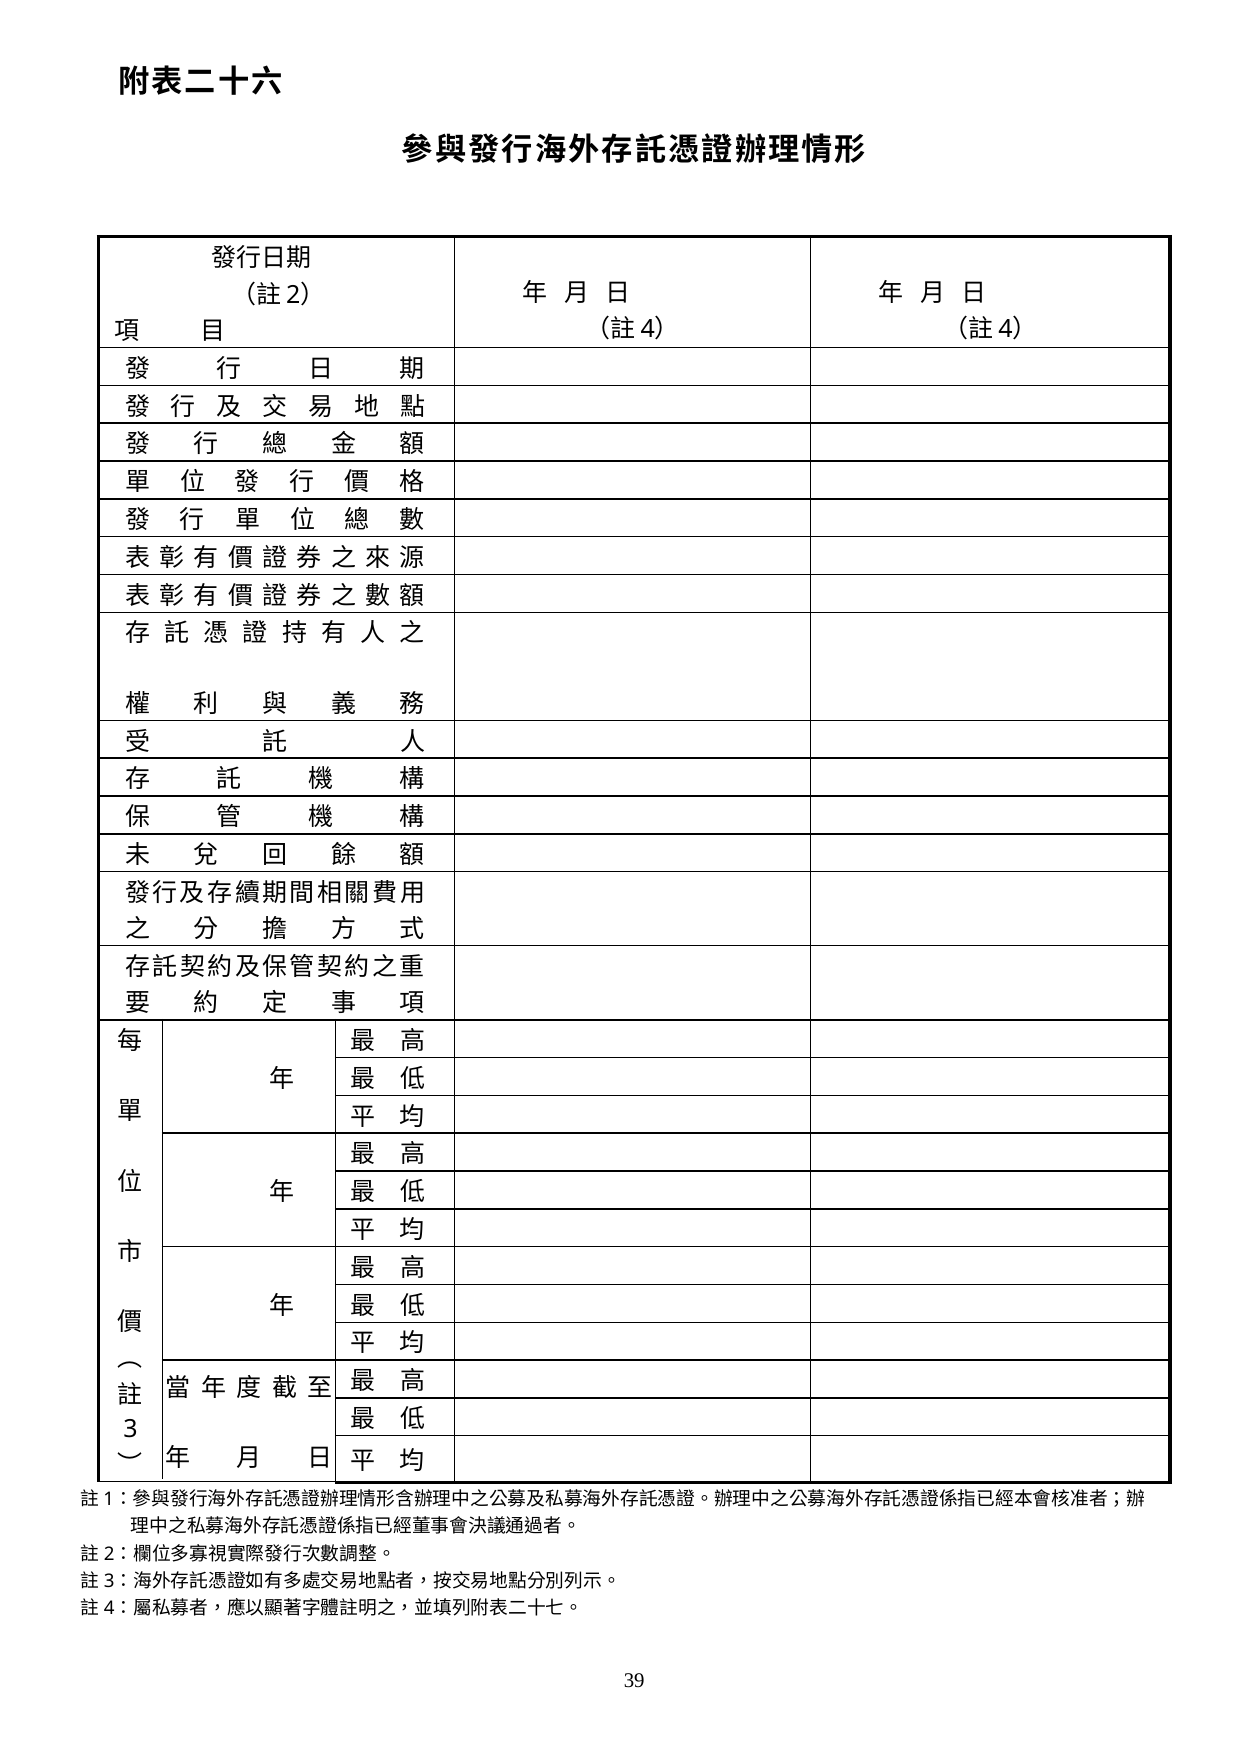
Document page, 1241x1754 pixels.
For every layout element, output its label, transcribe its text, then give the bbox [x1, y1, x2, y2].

table_cell [811, 462, 1168, 498]
table_cell [811, 835, 1168, 871]
table_cell [455, 613, 810, 719]
table_cell [455, 872, 810, 945]
table_cell [811, 1323, 1168, 1359]
table_cell 年 [163, 1134, 335, 1246]
table_cell [811, 946, 1168, 1019]
table_cell [455, 1285, 810, 1321]
table_cell 當年度截至 年 月 日 [162, 1361, 335, 1481]
table_cell 年 [163, 1021, 335, 1132]
table_cell [455, 797, 810, 833]
table_cell [455, 1247, 810, 1283]
table_cell 最 高 [336, 1021, 454, 1057]
table_cell [811, 1361, 1168, 1397]
table_header 發行日期 （註2） 項 目 [100, 238, 454, 347]
table_cell 存託機構 [100, 759, 454, 795]
table_cell 年 [163, 1247, 335, 1359]
table_cell [811, 1058, 1168, 1094]
table_cell [811, 797, 1168, 833]
table_cell [811, 1210, 1168, 1246]
table_cell 表彰有價證券之來源 [100, 537, 454, 573]
table_cell [455, 537, 810, 573]
text 註 4：屬私募者，應以顯著字體註明之，並填列附表二十七。 [81, 1593, 1150, 1620]
table_cell [455, 1021, 810, 1057]
table_cell [455, 1361, 810, 1397]
table_cell [455, 1399, 810, 1435]
table_cell [455, 721, 810, 757]
text 註 3：海外存託憑證如有多處交易地點者，按交易地點分別列示。 [81, 1565, 1150, 1593]
table_cell [811, 500, 1168, 536]
table_cell [811, 1096, 1168, 1132]
text 附表二十六 [118, 57, 1150, 102]
table_cell [811, 613, 1168, 719]
table_cell [455, 1172, 810, 1208]
table_cell 受託人 [100, 721, 454, 757]
table_cell 發行總金額 [100, 424, 454, 460]
table_cell 最 低 [336, 1285, 454, 1321]
table_cell [455, 1134, 810, 1170]
table_cell [455, 500, 810, 536]
table_cell 未兌回餘額 [100, 835, 454, 871]
table_cell 最 高 [336, 1361, 454, 1397]
table_cell 最 低 [336, 1058, 454, 1094]
table_cell [455, 835, 810, 871]
table_cell 保管機構 [100, 797, 454, 833]
table_cell [811, 424, 1168, 460]
table_cell 每 單 位 市 價 ︵ 註 3 ︶ [100, 1021, 162, 1481]
table_cell [811, 575, 1168, 611]
table_cell [811, 759, 1168, 795]
table_cell 發行單位總數 [100, 500, 454, 536]
table_cell 存託憑證持有人之 權利與義務 [100, 613, 454, 719]
table_cell [455, 575, 810, 611]
table_cell [455, 424, 810, 460]
table_cell 平 均 [336, 1436, 454, 1481]
text 註 2：欄位多寡視實際發行次數調整。 [81, 1538, 1150, 1565]
table_cell 單位發行價格 [100, 462, 454, 498]
table_header 年 月 日 （註4） [811, 238, 1168, 347]
table_cell [811, 348, 1168, 384]
table_cell [811, 721, 1168, 757]
table_cell [811, 537, 1168, 573]
table_cell [811, 1172, 1168, 1208]
table_cell [455, 348, 810, 384]
text 註1：參與發行海外存託憑證辦理情形含辦理中之公募及私募海外存託憑證。辦理中之公募海外存託憑證係指已經本會核准者；辦理中之私募海外存託憑證係指已經董事會決議通過者。 [81, 1484, 1150, 1538]
table_cell [811, 1134, 1168, 1170]
table_cell 存託契約及保管契約之重 要約定事項 [100, 946, 454, 1019]
table_cell 平 均 [336, 1096, 454, 1132]
table_header 年 月 日 （註4） [455, 238, 810, 347]
table_cell 表彰有價證券之數額 [100, 575, 454, 611]
table_cell 發行及交易地點 [100, 386, 454, 422]
table_cell [811, 1436, 1168, 1481]
table_cell 最 低 [336, 1399, 454, 1435]
table_cell 平 均 [336, 1323, 454, 1359]
table_cell 最 低 [336, 1172, 454, 1208]
table_cell [811, 872, 1168, 945]
table_cell [455, 1058, 810, 1094]
table_cell 發行日期 [100, 348, 454, 384]
table_cell [455, 386, 810, 422]
table_cell [455, 1210, 810, 1246]
table_cell [455, 462, 810, 498]
table_cell 最 高 [336, 1134, 454, 1170]
table_cell [811, 1247, 1168, 1283]
table_cell [455, 759, 810, 795]
table_cell [455, 1323, 810, 1359]
table_cell 平 均 [336, 1210, 454, 1246]
table_cell [455, 1096, 810, 1132]
table_cell [811, 1399, 1168, 1435]
table_cell [811, 1021, 1168, 1057]
text 參與發行海外存託憑證辦理情形 [118, 124, 1150, 169]
table_cell 發行及存續期間相關費用 之分擔方式 [100, 872, 454, 945]
table_cell 最 高 [336, 1247, 454, 1283]
table_cell [811, 386, 1168, 422]
table_cell [455, 946, 810, 1019]
table_cell [811, 1285, 1168, 1321]
table_cell [455, 1436, 810, 1481]
